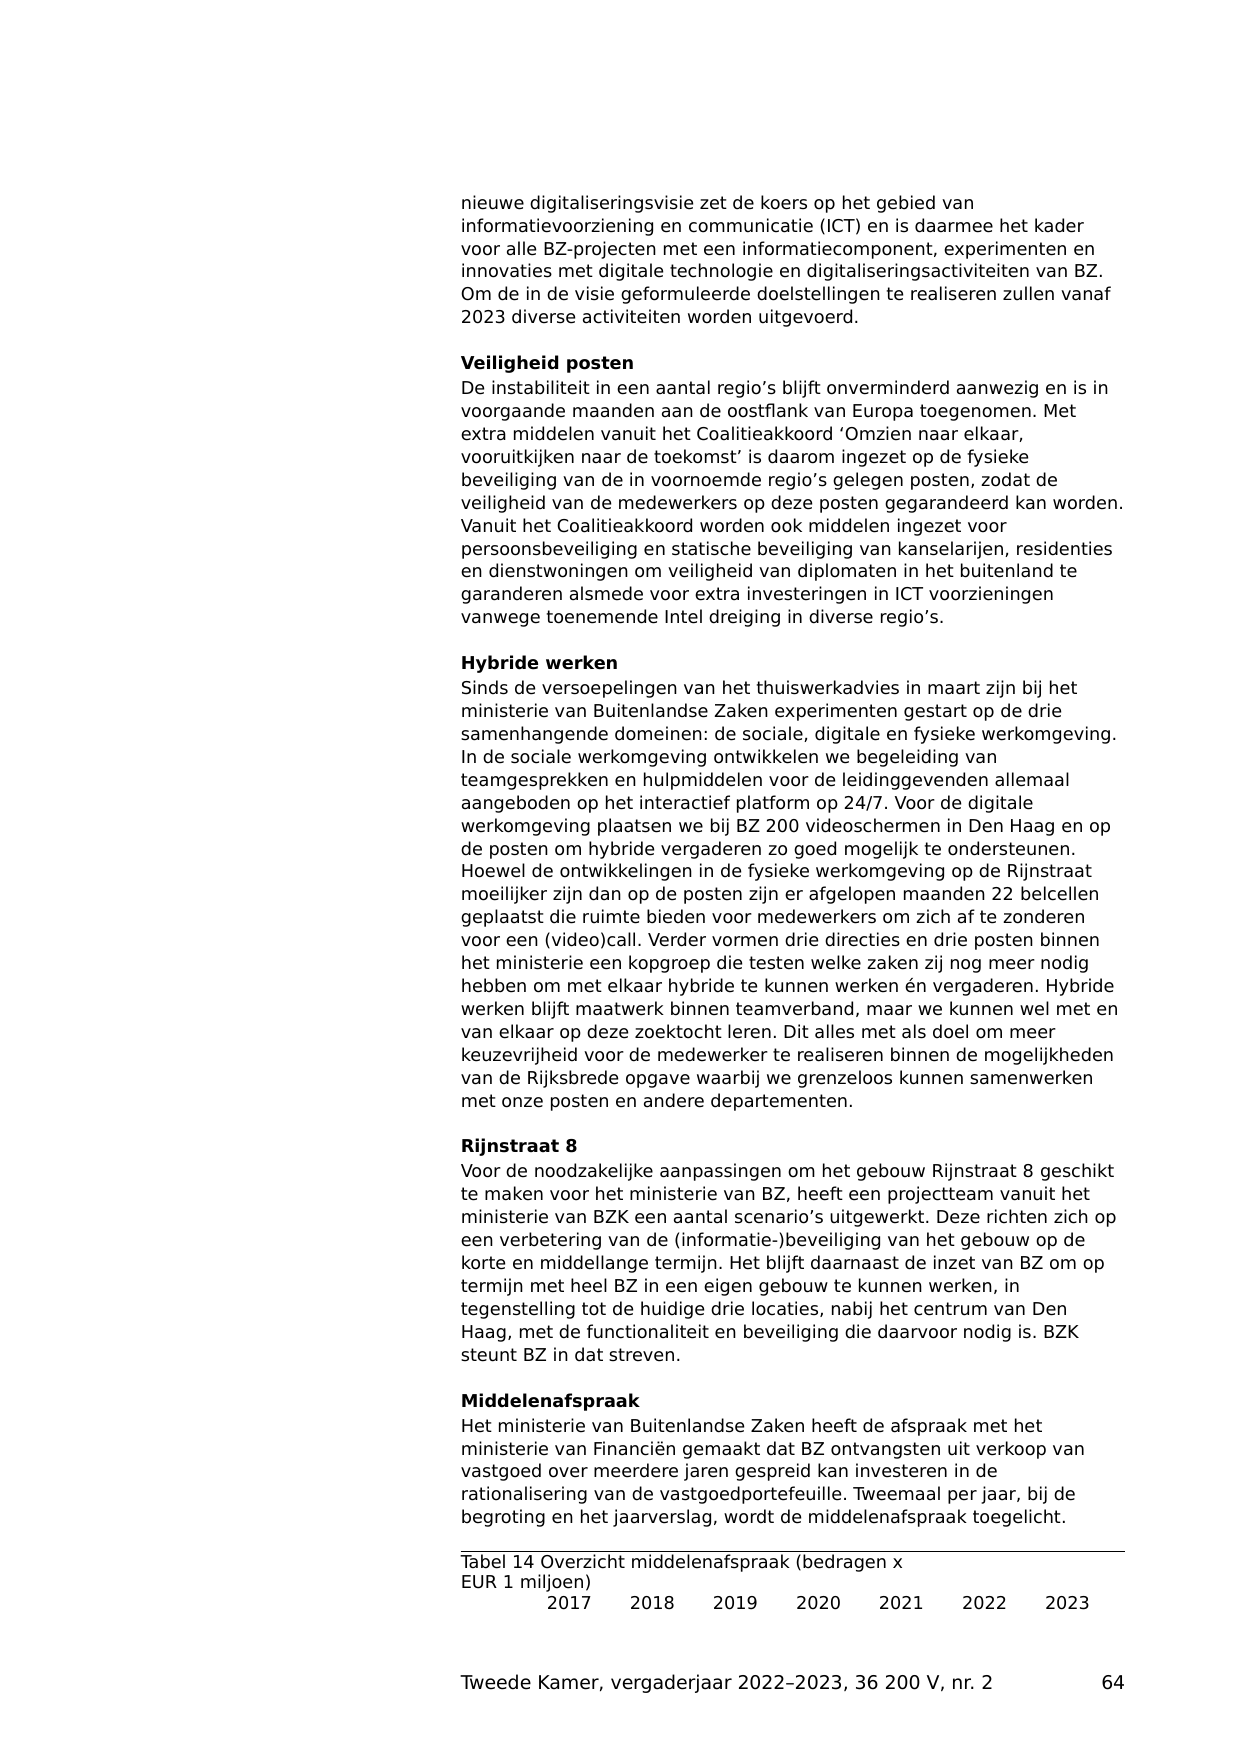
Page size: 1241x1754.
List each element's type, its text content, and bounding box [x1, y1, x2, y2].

table_cell 2017 [544, 1593, 627, 1613]
table_cell 2023 [1042, 1593, 1125, 1613]
text Veiligheid posten [461, 351, 1125, 374]
table_cell 2018 [627, 1593, 710, 1613]
text Voor de noodzakelijke aanpassingen om het gebouw Rijnstraat 8 geschikt te maken voor het ministerie van BZ, heeft een projectteam vanuit het ministerie van BZK een aantal scenario’s uitgewerkt. Deze richten zich op een verbetering van de (informatie-)beveiliging van het gebouw op de korte en middellange termijn. Het blijft daarnaast de inzet van BZ om op termijn met heel BZ in een eigen gebouw te kunnen werken, in tegenstelling tot de huidige drie locaties, nabij het centrum van Den Haag, met de functionaliteit en beveiliging die daarvoor nodig is. BZK steunt BZ in dat streven. [461, 1159, 1125, 1366]
text Rijnstraat 8 [461, 1134, 1125, 1157]
text Het ministerie van Buitenlandse Zaken heeft de afspraak met het ministerie van Financiën gemaakt dat BZ ontvangsten uit verkoop van vastgoed over meerdere jaren gespreid kan investeren in de rationalisering van de vastgoedportefeuille. Tweemaal per jaar, bij de begroting en het jaarverslag, wordt de middelenafspraak toegelicht. [461, 1414, 1125, 1528]
text Hybride werken [461, 651, 1125, 674]
table_cell 2019 [710, 1593, 793, 1613]
text De instabiliteit in een aantal regio’s blijft onverminderd aanwezig en is in voorgaande maanden aan de oostflank van Europa toegenomen. Met extra middelen vanuit het Coalitieakkoord ‘Omzien naar elkaar, vooruitkijken naar de toekomst’ is daarom ingezet op de fysieke beveiliging van de in voornoemde regio’s gelegen posten, zodat de veiligheid van de medewerkers op deze posten gegarandeerd kan worden. Vanuit het Coalitieakkoord worden ook middelen ingezet voor persoonsbeveiliging en statische beveiliging van kanselarijen, residenties en dienstwoningen om veiligheid van diplomaten in het buitenland te garanderen alsmede voor extra investeringen in ICT voorzieningen vanwege toenemende Intel dreiging in diverse regio’s. [461, 376, 1125, 628]
table_cell 2020 [793, 1593, 876, 1613]
text nieuwe digitaliseringsvisie zet de koers op het gebied van informatievoorziening en communicatie (ICT) en is daarmee het kader voor alle BZ-projecten met een informatiecomponent, experimenten en innovaties met digitale technologie en digitaliseringsactiviteiten van BZ. Om de in de visie geformuleerde doelstellingen te realiseren zullen vanaf 2023 diverse activiteiten worden uitgevoerd. [461, 191, 1125, 328]
table_cell 2021 [876, 1593, 959, 1613]
text Middelenafspraak [461, 1389, 1125, 1412]
table_cell [461, 1593, 544, 1613]
table_header Tabel 14 Overzicht middelenafspraak (bedragen x EUR 1 miljoen) [461, 1552, 1042, 1593]
text Sinds de versoepelingen van het thuiswerkadvies in maart zijn bij het ministerie van Buitenlandse Zaken experimenten gestart op de drie samenhangende domeinen: de sociale, digitale en fysieke werkomgeving. In de sociale werkomgeving ontwikkelen we begeleiding van teamgesprekken en hulpmiddelen voor de leidinggevenden allemaal aangeboden op het interactief platform op 24/7. Voor de digitale werkomgeving plaatsen we bij BZ 200 videoschermen in Den Haag en op de posten om hybride vergaderen zo goed mogelijk te ondersteunen. Hoewel de ontwikkelingen in de fysieke werkomgeving op de Rijnstraat moeilijker zijn dan op de posten zijn er afgelopen maanden 22 belcellen geplaatst die ruimte bieden voor medewerkers om zich af te zonderen voor een (video)call. Verder vormen drie directies en drie posten binnen het ministerie een kopgroep die testen welke zaken zij nog meer nodig hebben om met elkaar hybride te kunnen werken én vergaderen. Hybride werken blijft maatwerk binnen teamverband, maar we kunnen wel met en van elkaar op deze zoektocht leren. Dit alles met als doel om meer keuzevrijheid voor de medewerker te realiseren binnen de mogelijkheden van de Rijksbrede opgave waarbij we grenzeloos kunnen samenwerken met onze posten en andere departementen. [461, 676, 1125, 1112]
table_cell 2022 [959, 1593, 1042, 1613]
table_header [1042, 1552, 1125, 1593]
